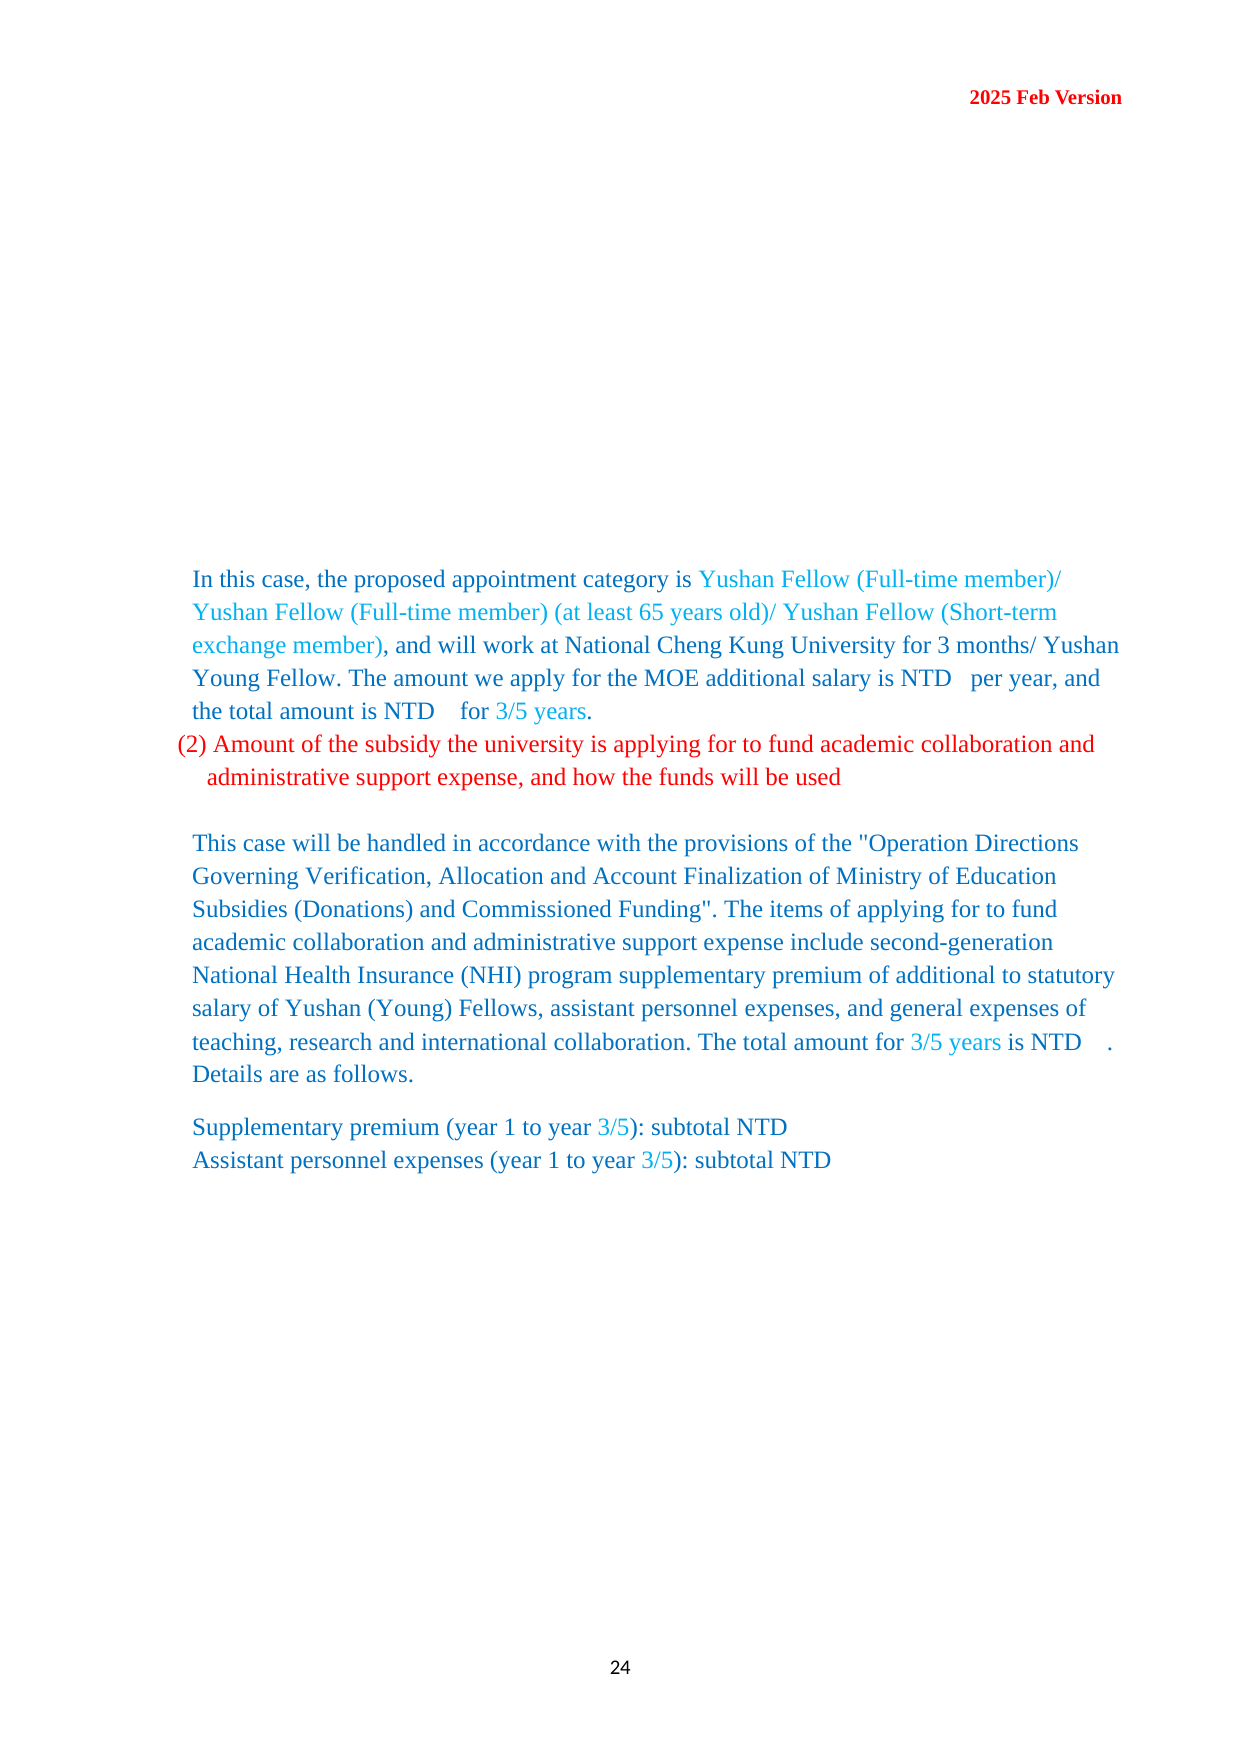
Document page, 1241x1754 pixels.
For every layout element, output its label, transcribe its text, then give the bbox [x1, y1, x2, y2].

text In this case, the proposed appointment category is Yushan Fellow (Full-time member)/ Yushan Fellow (Full-time member) (at least 65 years old)/ Yushan Fellow (Short-term exchange member), and will work at National Cheng Kung University for 3 months/ Yushan Young Fellow. The amount we apply for the MOE additional salary is NTD per year, and the total amount is NTD for 3/5 years. [192, 564, 1122, 725]
text This case will be handled in accordance with the provisions of the "Operation Directions Governing Verification, Allocation and Account Finalization of Ministry of Education Subsidies (Donations) and Commissioned Funding". The items of applying for to fund academic collaboration and administrative support expense include second-generation National Health Insurance (NHI) program supplementary premium of additional to statutory salary of Yushan (Young) Fellows, assistant personnel expenses, and general expenses of teaching, research and international collaboration. The total amount for 3/5 years is NTD . Details are as follows. [192, 828, 1122, 1088]
text Assistant personnel expenses (year 1 to year 3/5): subtotal NTD [192, 1145, 1122, 1174]
text (2) Amount of the subsidy the university is applying for to fund academic collaboration and administrative support expense, and how the funds will be used [177, 729, 1122, 791]
text Supplementary premium (year 1 to year 3/5): subtotal NTD [192, 1112, 1122, 1141]
